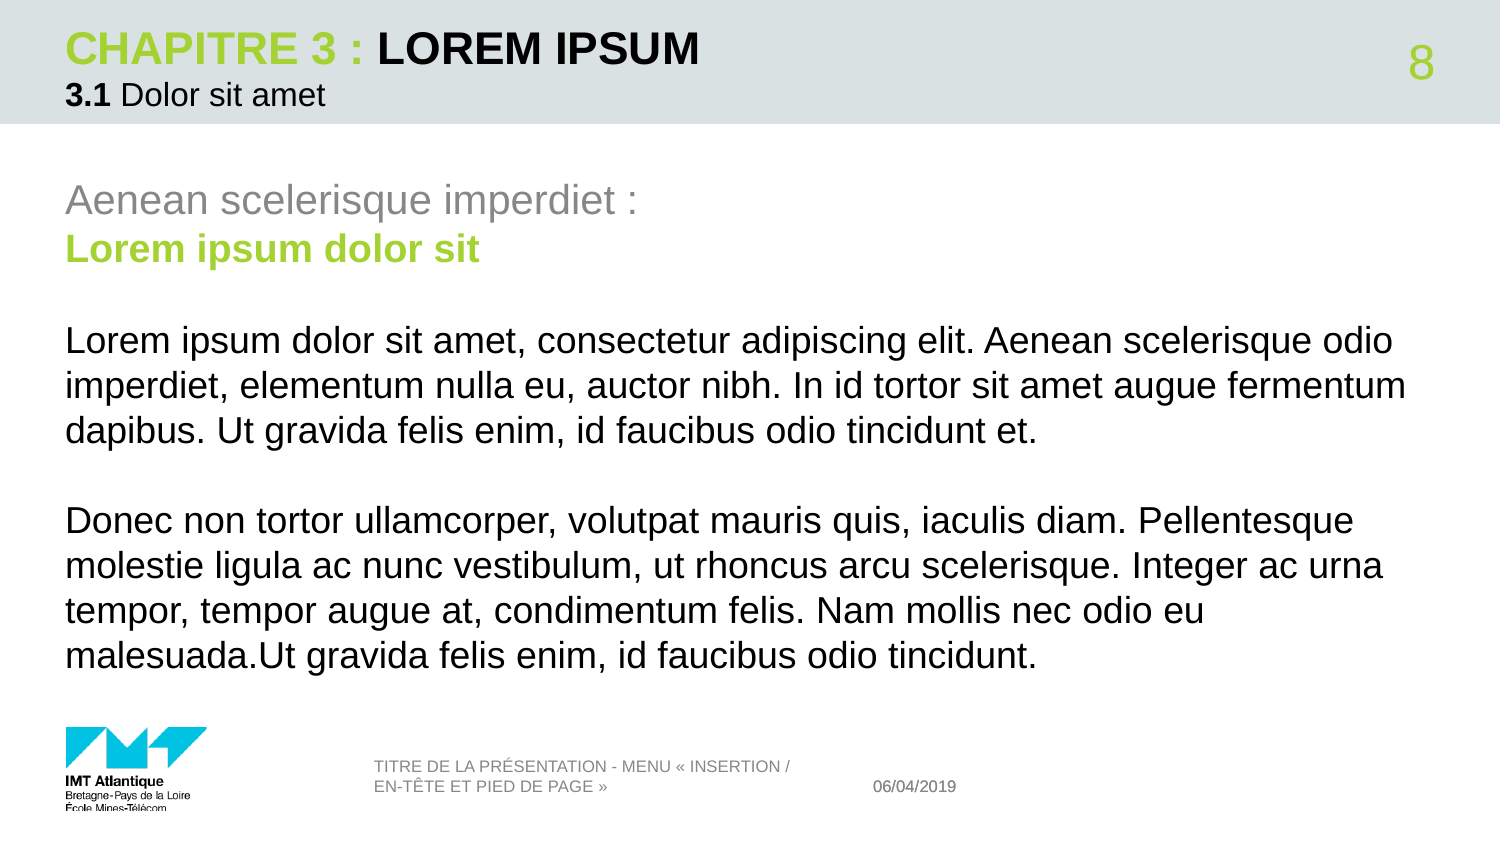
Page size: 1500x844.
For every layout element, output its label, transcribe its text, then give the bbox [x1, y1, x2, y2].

footer Titre de la présentation - menu « Insertion / En-tête et pied de page » [373, 748, 809, 797]
list Aenean scelerisque imperdiet : Lorem ipsum dolor sit Lorem ipsum dolor sit amet, consectetur adipiscing elit. Aenean scelerisque odio imperdiet, elementum nulla eu, auctor nibh. In id tortor sit amet augue fermentum dapibus. Ut gravida felis enim, id faucibus odio tincidunt et. Donec non tortor ullamcorper, volutpat mauris quis, iaculis diam. Pellentesque molestie ligula ac nunc vestibulum, ut rhoncus arcu scelerisque. Integer ac urna tempor, tempor augue at, condimentum felis. Nam mollis nec odio eu malesuada.Ut gravida felis enim, id faucibus odio tincidunt. [64, 173, 1437, 715]
list 3.1 Dolor sit amet [64, 72, 1252, 118]
title CHAPITRE 3 : LOREM IPSUM [64, 0, 1252, 72]
slide_number [1251, 35, 1437, 85]
slide_number 06/04/2019 [873, 748, 1198, 797]
